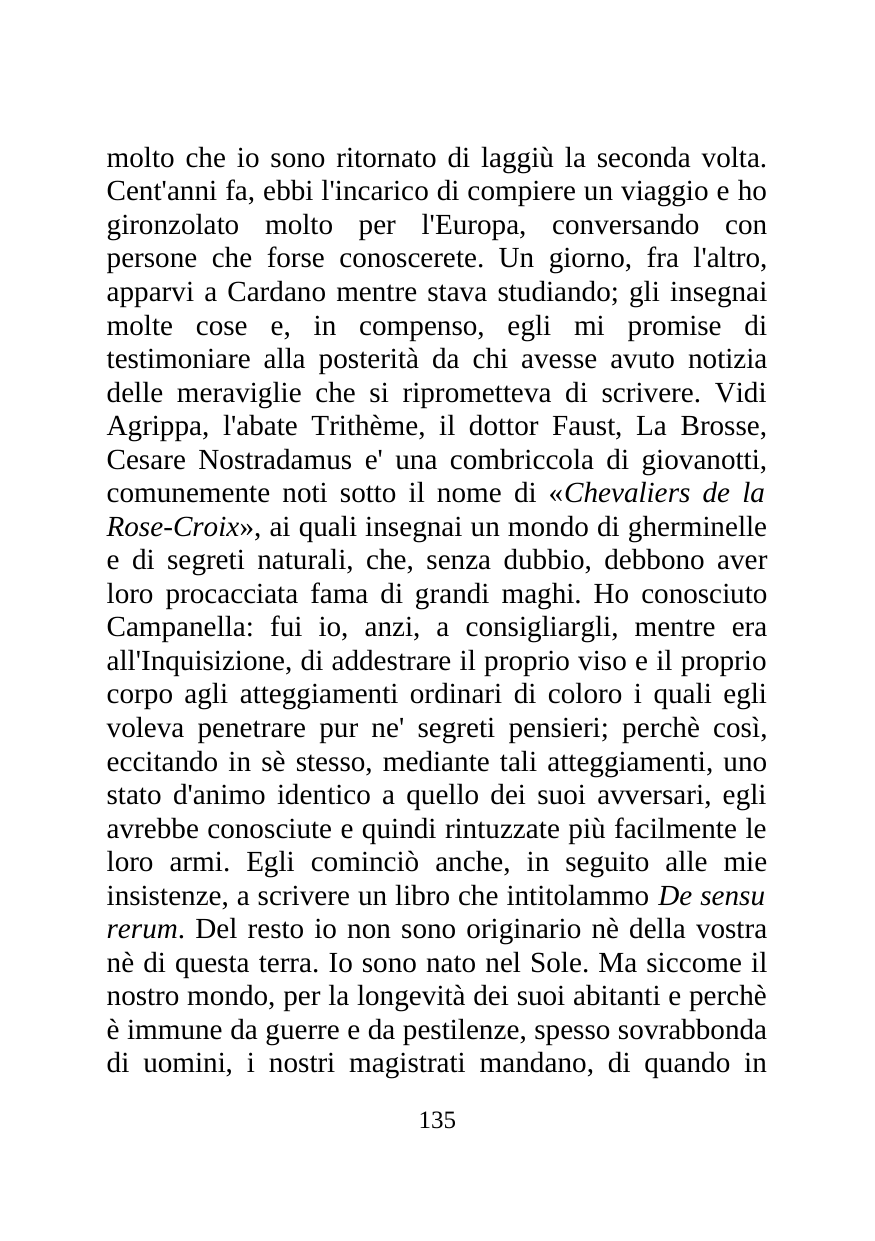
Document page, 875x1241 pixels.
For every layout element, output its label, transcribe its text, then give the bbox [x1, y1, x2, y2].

text molto che io sono ritornato di laggiù la seconda volta. Cent'anni fa, ebbi l'incarico di compiere un viaggio e ho gironzolato molto per l'Europa, conversando con persone che forse conoscerete. Un giorno, fra l'altro, apparvi a Cardano mentre stava studiando; gli insegnai molte cose e, in compenso, egli mi promise di testimoniare alla posterità da chi avesse avuto notizia delle meraviglie che si riprometteva di scrivere. Vidi Agrippa, l'abate Trithème, il dottor Faust, La Brosse, Cesare Nostradamus e' una combriccola di giovanotti, comunemente noti sotto il nome di «Chevaliers de la Rose-Croix», ai quali insegnai un mondo di gherminelle e di segreti naturali, che, senza dubbio, debbono aver loro procacciata fama di grandi maghi. Ho conosciuto Campanella: fui io, anzi, a consigliargli, mentre era all'Inquisizione, di addestrare il proprio viso e il proprio corpo agli atteggiamenti ordinari di coloro i quali egli voleva penetrare pur ne' segreti pensieri; perchè così, eccitando in sè stesso, mediante tali atteggiamenti, uno stato d'animo identico a quello dei suoi avversari, egli avrebbe conosciute e quindi rintuzzate più facilmente le loro armi. Egli cominciò anche, in seguito alle mie insistenze, a scrivere un libro che intitolammo De sensu rerum. Del resto io non sono originario nè della vostra nè di questa terra. Io sono nato nel Sole. Ma siccome il nostro mondo, per la longevità dei suoi abitanti e perchè è immune da guerre e da pestilenze, spesso sovrabbonda di uomini, i nostri magistrati mandano, di quando in [106, 140, 768, 1079]
